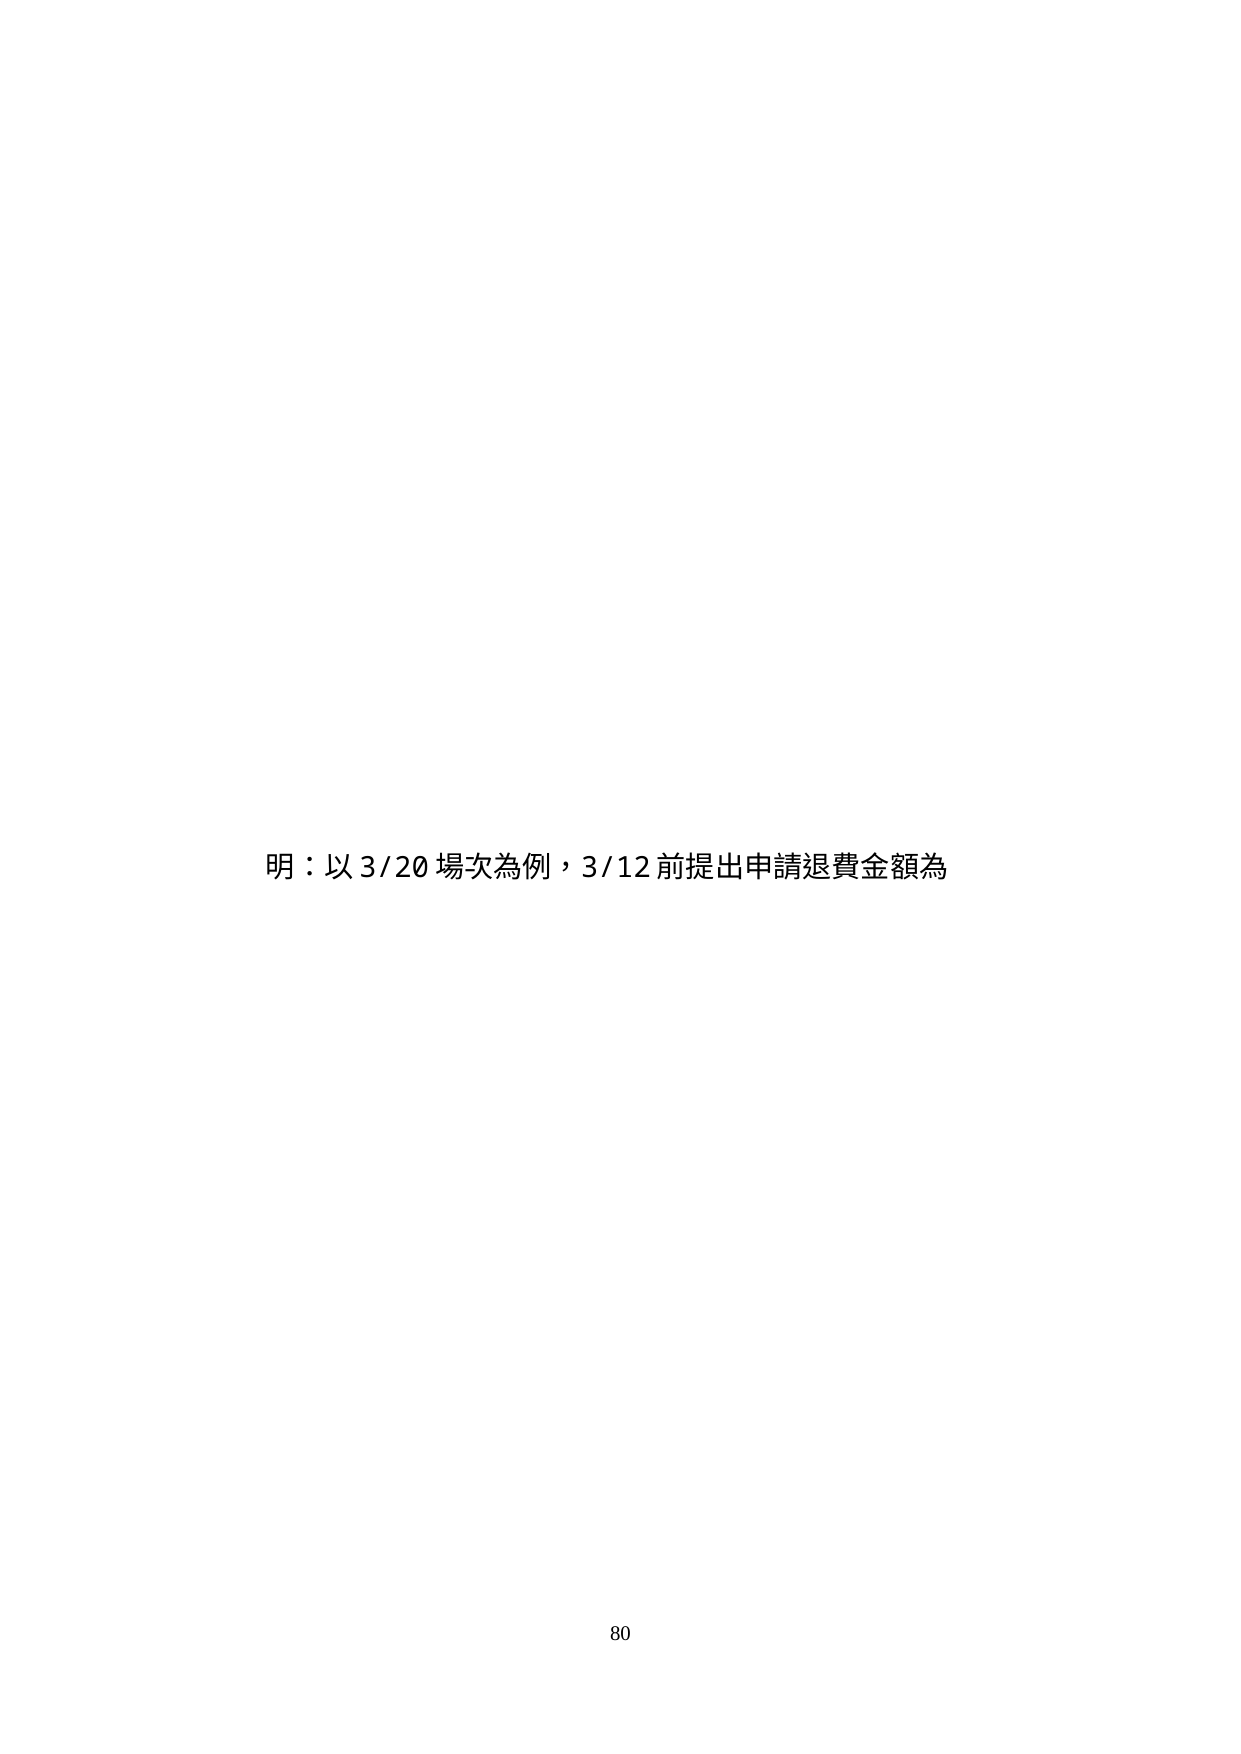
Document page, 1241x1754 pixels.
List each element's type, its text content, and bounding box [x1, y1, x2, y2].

text 明：以3/20場次為例，3/12前提出申請退費金額為 [207, 823, 1134, 886]
